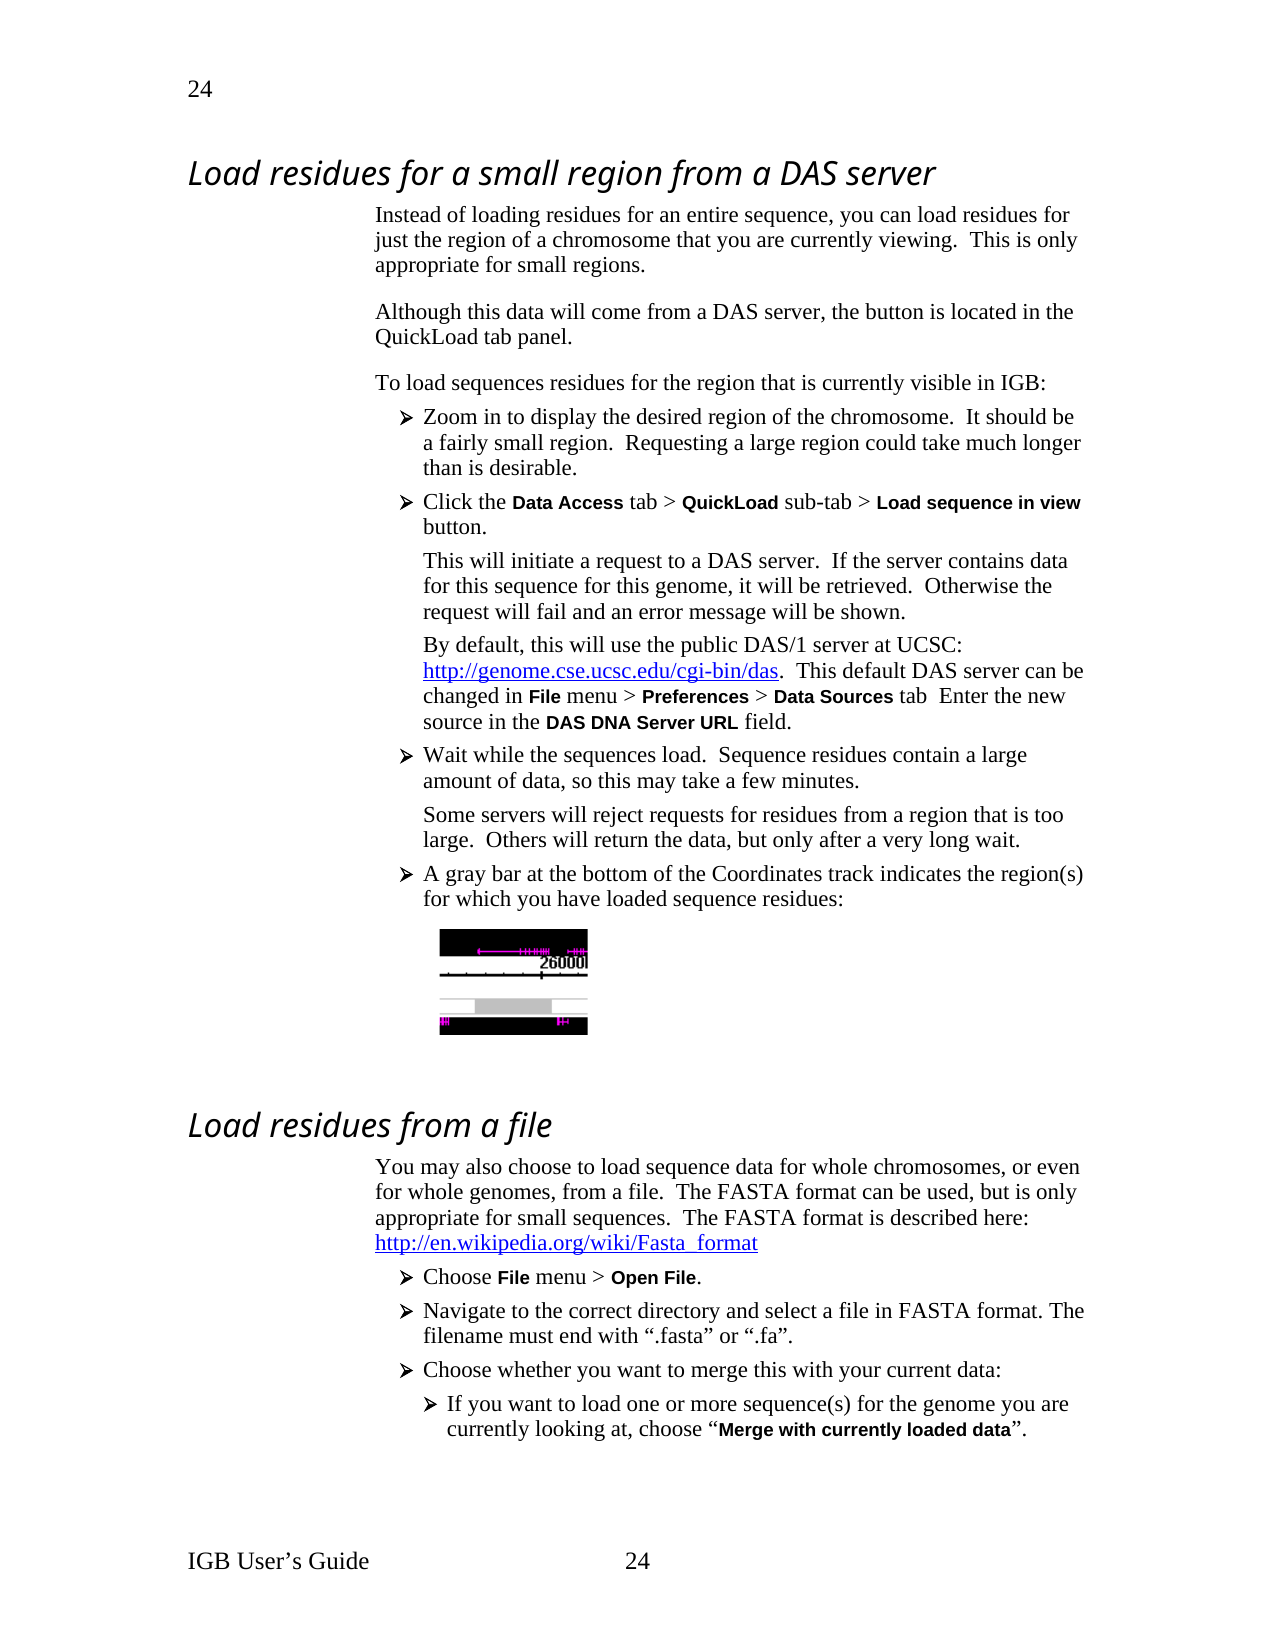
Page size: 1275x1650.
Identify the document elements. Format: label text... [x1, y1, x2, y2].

list Choose File menu > Open File. [399, 1264, 1087, 1289]
list Click the Data Access tab > QuickLoad sub-tab > Load sequence in view button. [399, 489, 1087, 539]
list If you want to load one or more sequence(s) for the genome you are currently looking at, choose “Merge with currently loaded data”. [423, 1391, 1087, 1441]
list Wait while the sequences load. Sequence residues contain a large amount of data, so this may take a few minutes. [399, 742, 1087, 793]
text Although this data will come from a DAS server, the button is located in the QuickLoad tab panel. [375, 299, 1087, 349]
list By default, this will use the public DAS/1 server at UCSC: http://genome.cse.ucsc.edu/cgi-bin/das. This default DAS server can be changed in File menu > Preferences > Data Sources tab Enter the new source in the DAS DNA Server URL field. [399, 632, 1087, 734]
list This will initiate a request to a DAS server. If the server contains data for this sequence for this genome, it will be retrieved. Otherwise the request will fail and an error message will be shown. [399, 548, 1087, 624]
list Some servers will reject requests for residues from a region that is too large. Others will return the data, but only after a very long wait. [399, 802, 1087, 852]
text You may also choose to load sequence data for whole chromosomes, or even for whole genomes, from a file. The FASTA format can be used, but is only appropriate for small sequences. The FASTA format is described here: http://en.wikipedia.org/wiki/Fasta_format [375, 1154, 1087, 1256]
list Navigate to the correct directory and select a file in FASTA format. The filename must end with “.fasta” or “.fa”. [399, 1298, 1087, 1348]
subtitle Load residues from a file [187, 1102, 1087, 1148]
text Instead of loading residues for an entire sequence, you can load residues for just the region of a chromosome that you are currently viewing. This is only appropriate for small regions. [375, 202, 1087, 278]
list A gray bar at the bottom of the Coordinates track indicates the region(s) for which you have loaded sequence residues: [399, 861, 1087, 912]
text To load sequences residues for the region that is currently visible in IGB: [375, 370, 1087, 396]
subtitle Load residues for a small region from a DAS server [187, 150, 1087, 195]
list Choose whether you want to merge this with your current data: [399, 1357, 1087, 1382]
picture [439, 929, 588, 1035]
list Zoom in to display the desired region of the chromosome. It should be a fairly small region. Requesting a large region could take much longer than is desirable. [399, 404, 1087, 480]
